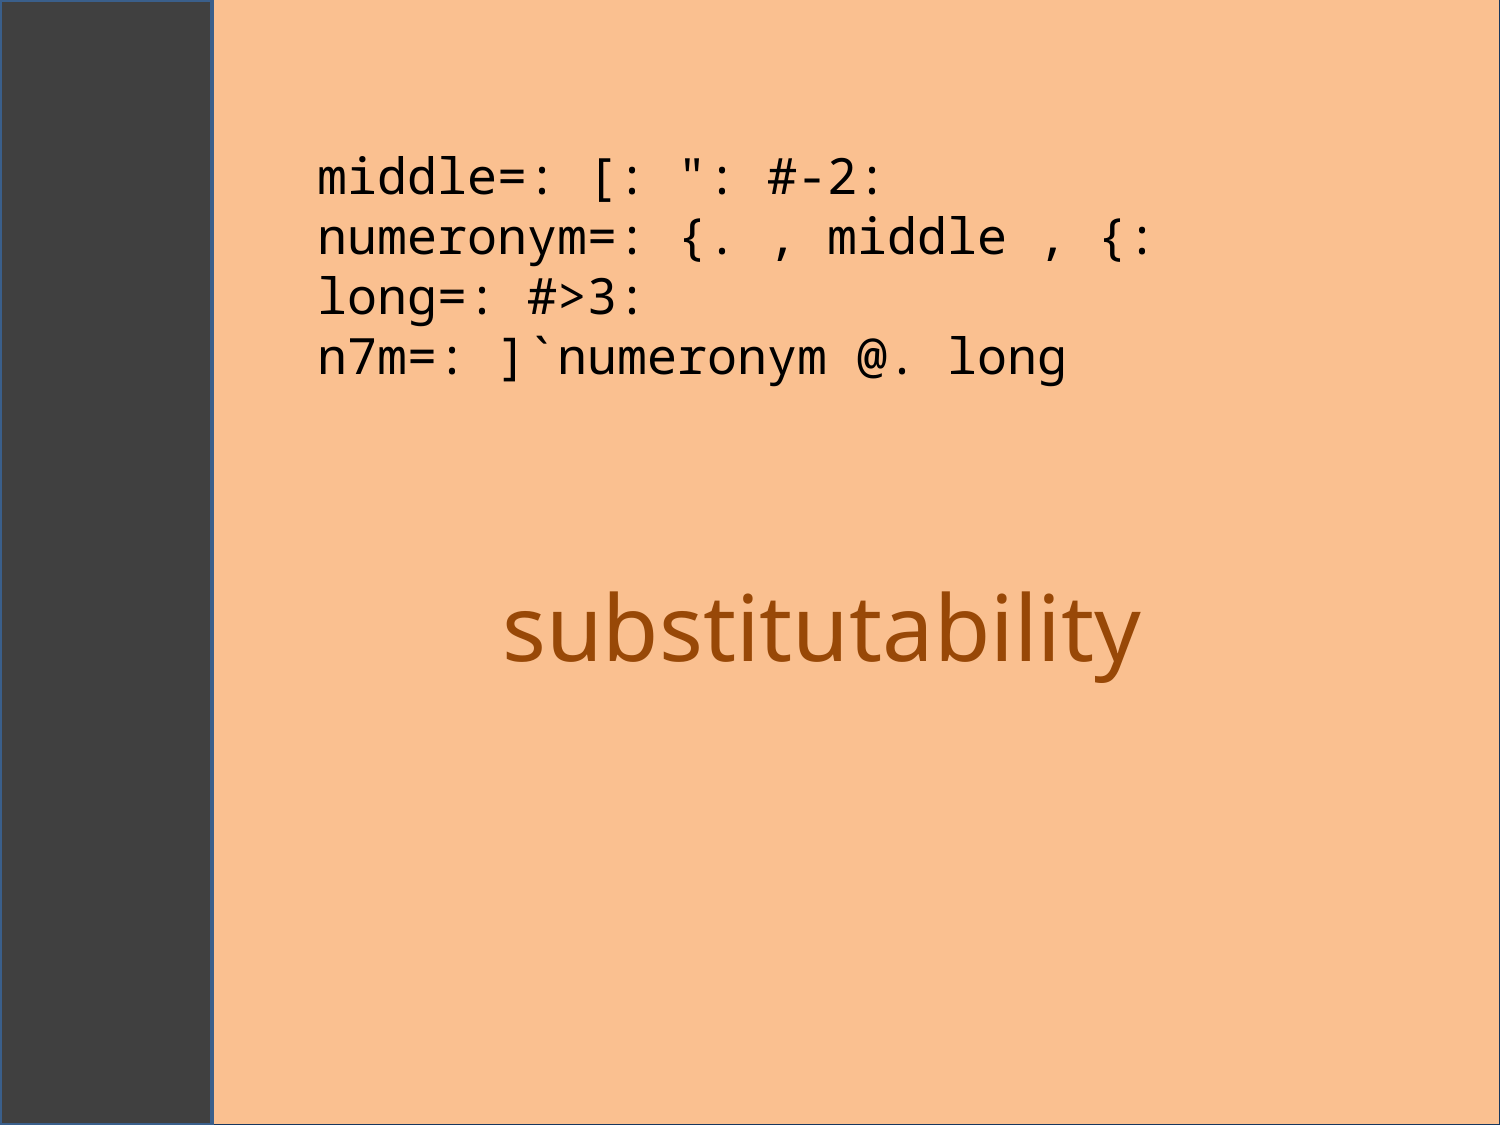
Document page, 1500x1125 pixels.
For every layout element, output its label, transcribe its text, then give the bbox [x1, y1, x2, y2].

text_box [0, 0, 1500, 1125]
text_box middle=: [: ": #-2: numeronym=: {. , middle , {: long=: #>3: n7m=: ]`numeronym @. long [213, 137, 1500, 513]
text_box substitutability [487, 562, 1260, 688]
